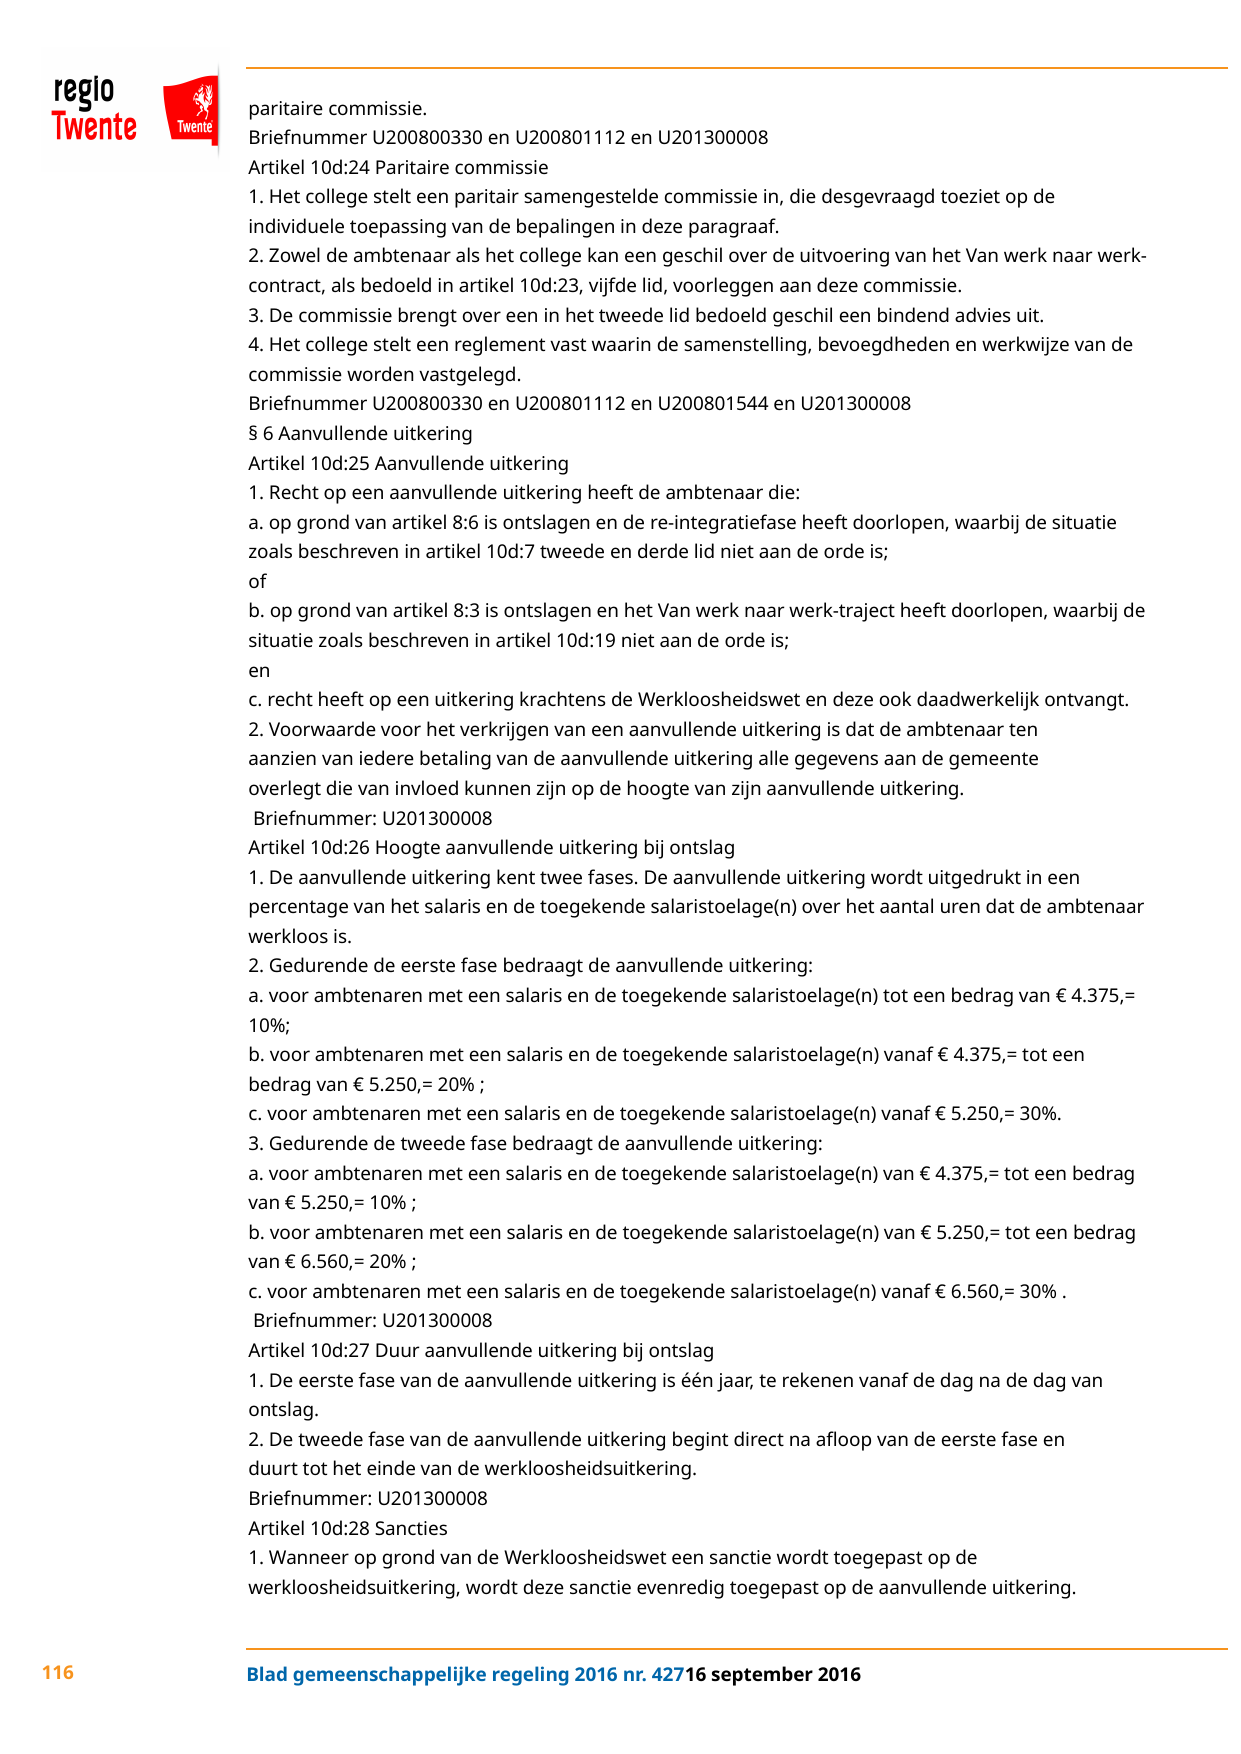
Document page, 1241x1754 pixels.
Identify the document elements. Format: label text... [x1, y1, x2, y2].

text 2. Voorwaarde voor het verkrijgen van een aanvullende uitkering is dat de ambtenaar ten [248, 716, 1152, 742]
text Artikel 10d:28 Sancties [248, 1515, 1152, 1541]
text Artikel 10d:25 Aanvullende uitkering [248, 450, 1152, 476]
text Artikel 10d:24 Paritaire commissie [248, 154, 1152, 180]
text 2. Gedurende de eerste fase bedraagt de aanvullende uitkering: [248, 953, 1152, 978]
text overlegt die van invloed kunnen zijn op de hoogte van zijn aanvullende uitkering. [248, 775, 1152, 801]
text Briefnummer U200800330 en U200801112 en U200801544 en U201300008 [248, 391, 1152, 416]
text Briefnummer: U201300008 [248, 1308, 1152, 1333]
text a. voor ambtenaren met een salaris en de toegekende salaristoelage(n) van € 4.375,= tot een bedrag van € 5.250,= 10% ; [248, 1160, 1152, 1215]
text c. voor ambtenaren met een salaris en de toegekende salaristoelage(n) vanaf € 6.560,= 30% . [248, 1278, 1152, 1304]
text of [248, 568, 1152, 594]
text duurt tot het einde van de werkloosheidsuitkering. [248, 1456, 1152, 1481]
text Briefnummer: U201300008 [248, 1485, 1152, 1511]
text 1. Wanneer op grond van de Werkloosheidswet een sanctie wordt toegepast op de werkloosheidsuitkering, wordt deze sanctie evenredig toegepast op de aanvullende uitkering. [248, 1544, 1152, 1600]
text Artikel 10d:26 Hoogte aanvullende uitkering bij ontslag [248, 834, 1152, 860]
text en [248, 657, 1152, 683]
text a. voor ambtenaren met een salaris en de toegekende salaristoelage(n) tot een bedrag van € 4.375,= 10%; [248, 982, 1152, 1038]
text 1. Recht op een aanvullende uitkering heeft de ambtenaar die: [248, 479, 1152, 505]
text b. op grond van artikel 8:3 is ontslagen en het Van werk naar werk-traject heeft doorlopen, waarbij de situatie zoals beschreven in artikel 10d:19 niet aan de orde is; [248, 598, 1152, 653]
text aanzien van iedere betaling van de aanvullende uitkering alle gegevens aan de gemeente [248, 746, 1152, 771]
text c. voor ambtenaren met een salaris en de toegekende salaristoelage(n) vanaf € 5.250,= 30%. [248, 1101, 1152, 1126]
text paritaire commissie. [248, 95, 1152, 121]
text § 6 Aanvullende uitkering [248, 420, 1152, 446]
text 2. Zowel de ambtenaar als het college kan een geschil over de uitvoering van het Van werk naar werk-contract, als bedoeld in artikel 10d:23, vijfde lid, voorleggen aan deze commissie. [248, 243, 1152, 298]
text 3. Gedurende de tweede fase bedraagt de aanvullende uitkering: [248, 1130, 1152, 1156]
text 2. De tweede fase van de aanvullende uitkering begint direct na afloop van de eerste fase en [248, 1426, 1152, 1452]
text Briefnummer: U201300008 [248, 805, 1152, 831]
text b. voor ambtenaren met een salaris en de toegekende salaristoelage(n) van € 5.250,= tot een bedrag van € 6.560,= 20% ; [248, 1219, 1152, 1274]
text 1. De aanvullende uitkering kent twee fases. De aanvullende uitkering wordt uitgedrukt in een percentage van het salaris en de toegekende salaristoelage(n) over het aantal uren dat de ambtenaar werkloos is. [248, 864, 1152, 949]
text b. voor ambtenaren met een salaris en de toegekende salaristoelage(n) vanaf € 4.375,= tot een bedrag van € 5.250,= 20% ; [248, 1041, 1152, 1097]
text 4. Het college stelt een reglement vast waarin de samenstelling, bevoegdheden en werkwijze van de commissie worden vastgelegd. [248, 331, 1152, 387]
text Artikel 10d:27 Duur aanvullende uitkering bij ontslag [248, 1337, 1152, 1363]
text 1. Het college stelt een paritair samengestelde commissie in, die desgevraagd toeziet op de individuele toepassing van de bepalingen in deze paragraaf. [248, 183, 1152, 239]
text c. recht heeft op een uitkering krachtens de Werkloosheidswet en deze ook daadwerkelijk ontvangt. [248, 686, 1152, 712]
text 3. De commissie brengt over een in het tweede lid bedoeld geschil een bindend advies uit. [248, 302, 1152, 328]
picture [41, 47, 231, 172]
text a. op grond van artikel 8:6 is ontslagen en de re-integratiefase heeft doorlopen, waarbij de situatie zoals beschreven in artikel 10d:7 tweede en derde lid niet aan de orde is; [248, 509, 1152, 564]
text Briefnummer U200800330 en U200801112 en U201300008 [248, 124, 1152, 150]
text 1. De eerste fase van de aanvullende uitkering is één jaar, te rekenen vanaf de dag na de dag van ontslag. [248, 1367, 1152, 1422]
